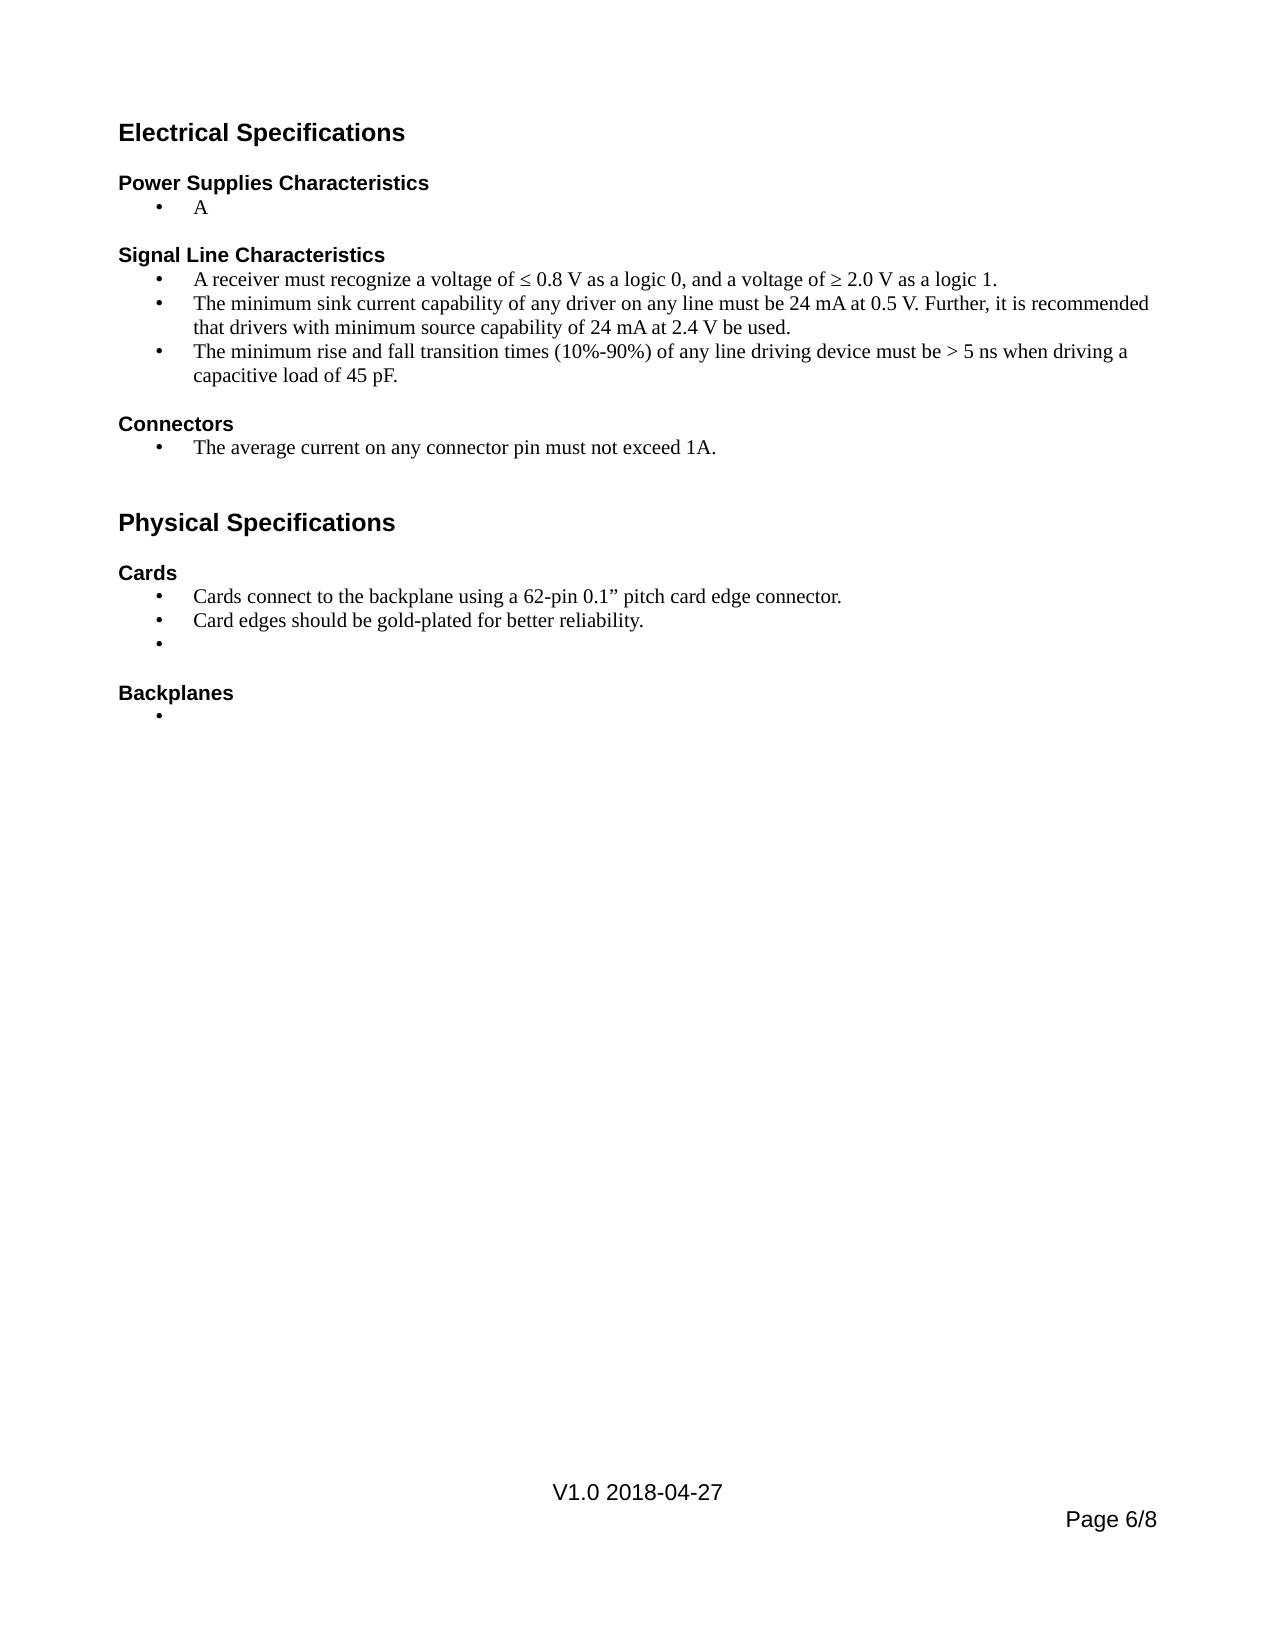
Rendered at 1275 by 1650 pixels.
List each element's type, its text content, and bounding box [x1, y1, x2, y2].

text Backplanes [118, 681, 1157, 704]
text Electrical Specifications [118, 118, 1157, 147]
text Physical Specifications [118, 507, 1157, 536]
list A receiver must recognize a voltage of ≤ 0.8 V as a logic 0, and a voltage of ≥ 2.0 V as a logic 1. [156, 267, 1157, 291]
list A [156, 195, 1157, 219]
text Signal Line Characteristics [118, 243, 1157, 267]
list Card edges should be gold-plated for better reliability. [156, 608, 1157, 632]
list Cards connect to the backplane using a 62-pin 0.1” pitch card edge connector. [156, 584, 1157, 608]
list The average current on any connector pin must not exceed 1A. [156, 435, 1157, 459]
list The minimum sink current capability of any driver on any line must be 24 mA at 0.5 V. Further, it is recommended that drivers with minimum source capability of 24 mA at 2.4 V be used. [156, 291, 1157, 339]
text Power Supplies Characteristics [118, 171, 1157, 195]
text Cards [118, 560, 1157, 584]
text Connectors [118, 411, 1157, 435]
list The minimum rise and fall transition times (10%-90%) of any line driving device must be > 5 ns when driving a capacitive load of 45 pF. [156, 339, 1157, 387]
